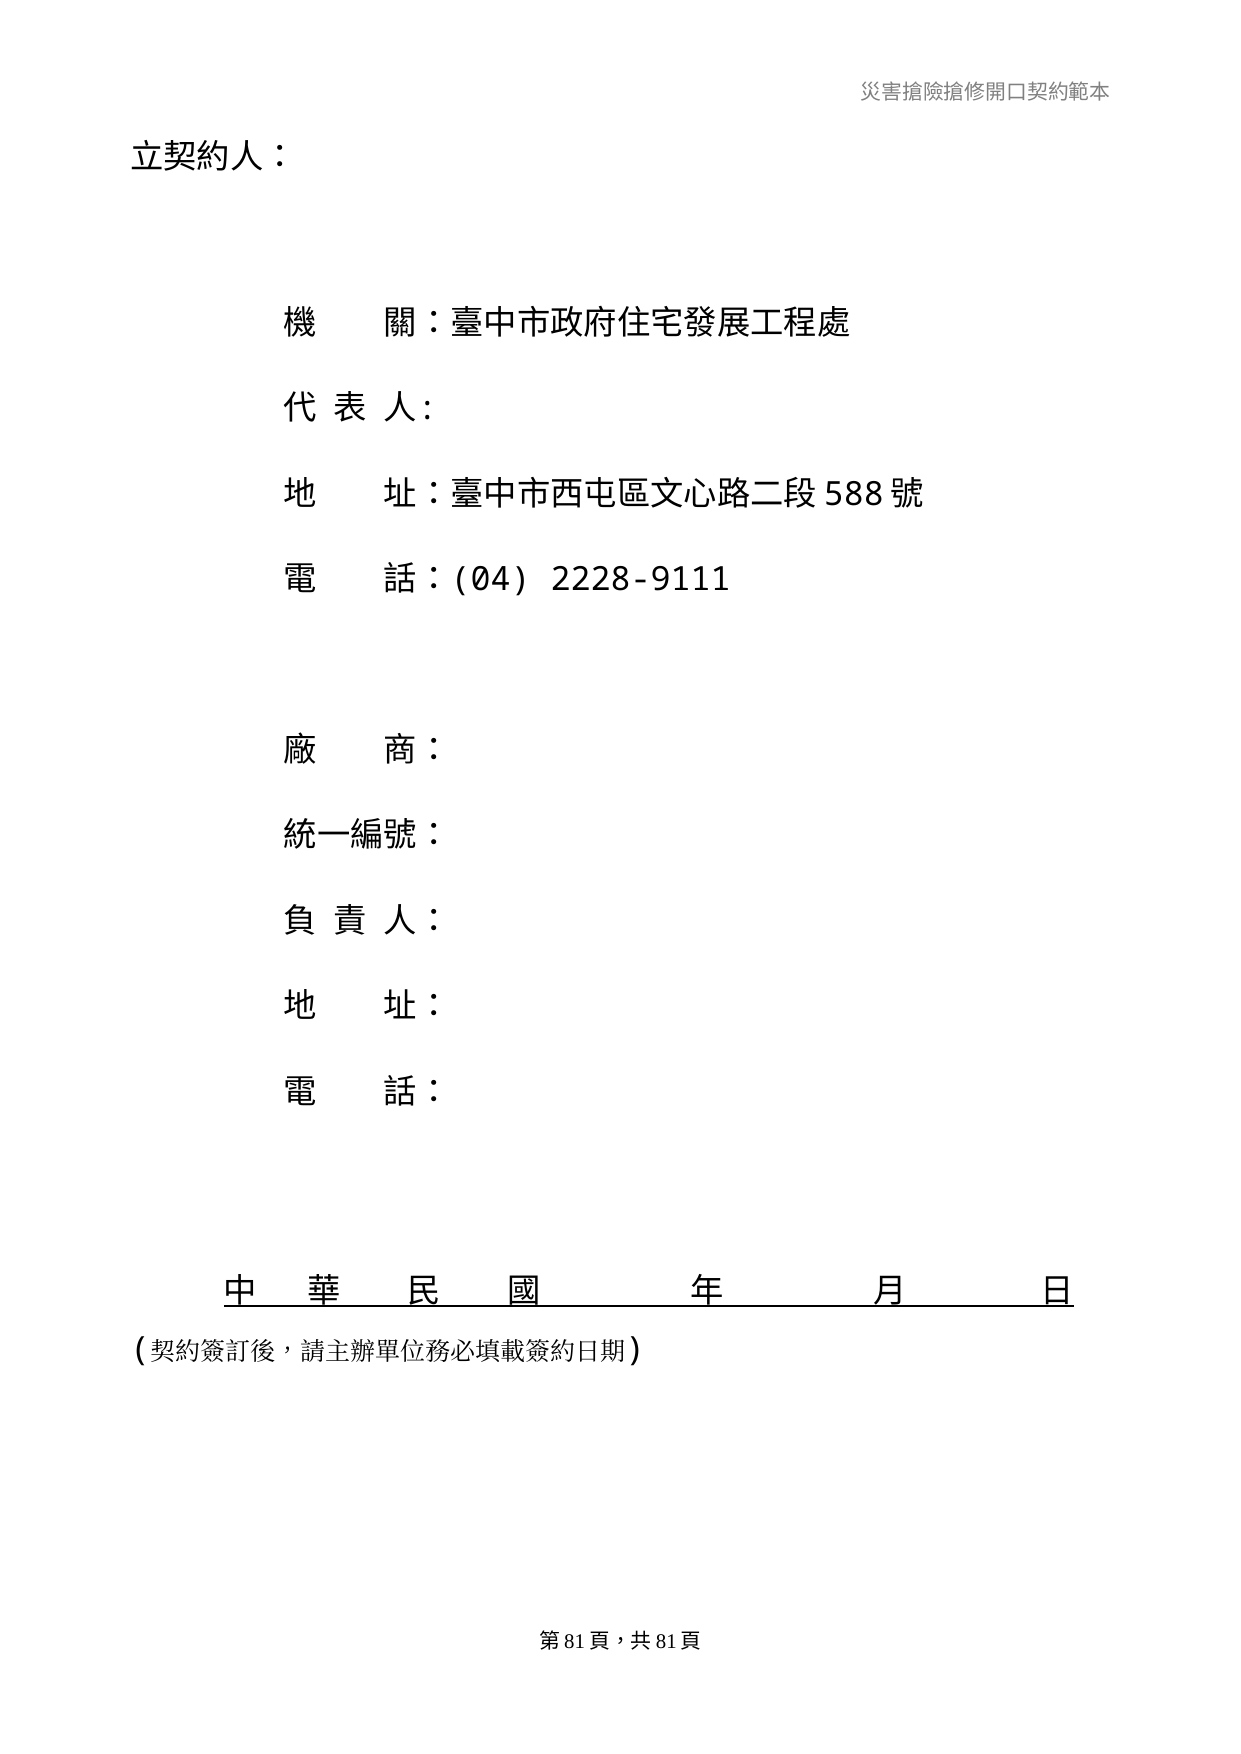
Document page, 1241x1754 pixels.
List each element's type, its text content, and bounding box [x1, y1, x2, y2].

text 電 話： [224, 1045, 1110, 1118]
text 地 址： [224, 959, 1110, 1032]
text 廠 商： [224, 703, 1110, 776]
text (契約簽訂後，請主辦單位務必填載簽約日期) [130, 1324, 1110, 1370]
text 電 話：(04) 2228-9111 [224, 532, 1110, 605]
text 立契約人： [130, 130, 1110, 178]
text 機 關：臺中市政府住宅發展工程處 [224, 276, 1110, 349]
text 中 華 民 國 年 月 日 [224, 1263, 1110, 1312]
text 負 責 人： [224, 874, 1110, 947]
text 地 址：臺中市西屯區文心路二段588號 [224, 447, 1110, 520]
text 代 表 人: [224, 361, 1110, 434]
text 統一編號： [224, 788, 1110, 861]
